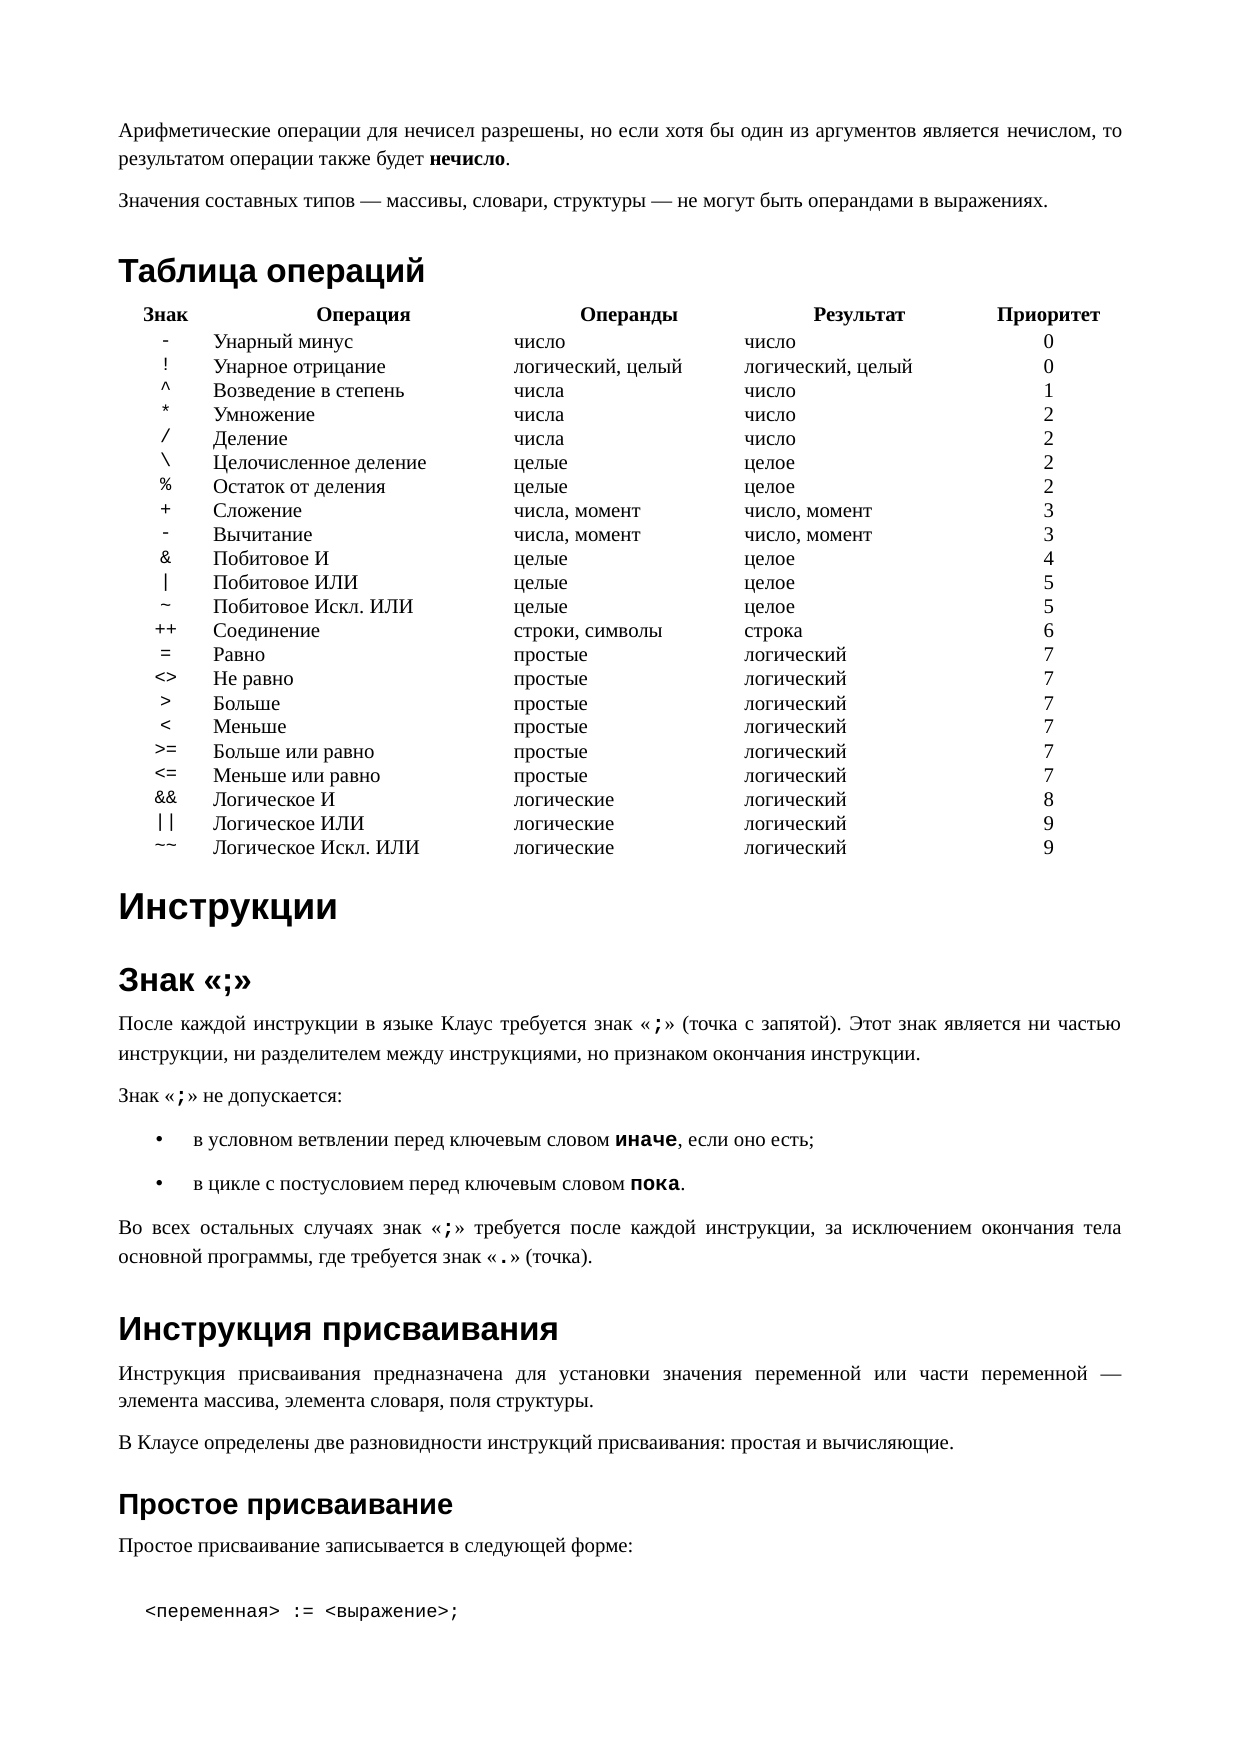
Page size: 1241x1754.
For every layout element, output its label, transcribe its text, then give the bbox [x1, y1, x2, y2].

table_cell 5 [975, 570, 1122, 594]
table_cell число, момент [744, 498, 974, 522]
table_cell Унарный минус [213, 330, 514, 353]
table_cell Меньше или равно [213, 763, 514, 787]
table_cell ~ [118, 594, 213, 618]
table_cell <> [118, 666, 213, 690]
table_cell логический [744, 835, 974, 859]
table_cell Логическое Искл. ИЛИ [213, 835, 514, 859]
table_cell Меньше [213, 715, 514, 738]
table_cell 0 [975, 354, 1122, 378]
table_cell - [118, 522, 213, 546]
table_cell число [744, 402, 974, 426]
table_cell логические [514, 787, 744, 811]
table_cell 3 [975, 522, 1122, 546]
table_cell 1 [975, 378, 1122, 402]
table_cell ^ [118, 378, 213, 402]
table_cell целое [744, 570, 974, 594]
table_cell / [118, 426, 213, 450]
table_cell число, момент [744, 522, 974, 546]
table_header Знак [118, 302, 213, 329]
table_cell 0 [975, 330, 1122, 353]
table_cell целое [744, 594, 974, 618]
table_header Результат [744, 302, 974, 329]
table_cell число [744, 378, 974, 402]
table_cell ! [118, 354, 213, 378]
table_cell 2 [975, 450, 1122, 474]
table_cell 2 [975, 474, 1122, 498]
table_cell Соединение [213, 618, 514, 642]
table_cell 7 [975, 690, 1122, 714]
table_cell % [118, 474, 213, 498]
table_cell целое [744, 474, 974, 498]
table_cell Вычитание [213, 522, 514, 546]
text Арифметические операции для нечисел разрешены, но если хотя бы один из аргументов является нечислом, то результатом операции также будет нечисло. [118, 118, 1122, 170]
table_cell простые [514, 666, 744, 690]
table_cell логический [744, 666, 974, 690]
table_header Операнды [514, 302, 744, 329]
table_cell - [118, 330, 213, 353]
table_cell \ [118, 450, 213, 474]
text В Клаусе определены две разновидности инструкций присваивания: простая и вычисляющие. [118, 1430, 1122, 1454]
table_cell Больше или равно [213, 739, 514, 763]
table_cell числа, момент [514, 498, 744, 522]
table_cell >= [118, 739, 213, 763]
subtitle Инструкции [118, 884, 1122, 927]
table_cell логический, целый [744, 354, 974, 378]
table_cell логический [744, 811, 974, 835]
table_cell Унарное отрицание [213, 354, 514, 378]
table_cell строка [744, 618, 974, 642]
table_cell <= [118, 763, 213, 787]
table_cell Побитовое Искл. ИЛИ [213, 594, 514, 618]
text Простое присваивание записывается в следующей форме: [118, 1533, 1122, 1557]
text Инструкция присваивания предназначена для установки значения переменной или части переменной — элемента массива, элемента словаря, поля структуры. [118, 1360, 1122, 1412]
table_cell числа [514, 378, 744, 402]
table_cell 2 [975, 402, 1122, 426]
table_cell 2 [975, 426, 1122, 450]
text После каждой инструкции в языке Клаус требуется знак «;» (точка с запятой). Этот знак является ни частью инструкции, ни разделителем между инструкциями, но признаком окончания инструкции. [118, 1011, 1122, 1064]
subtitle Знак «;» [118, 960, 1122, 999]
table_cell 7 [975, 739, 1122, 763]
table_cell 9 [975, 811, 1122, 835]
table_cell логический [744, 739, 974, 763]
text Значения составных типов — массивы, словари, структуры — не могут быть операндами в выражениях. [118, 188, 1122, 212]
table_cell && [118, 787, 213, 811]
table_cell целые [514, 546, 744, 570]
table_cell Возведение в степень [213, 378, 514, 402]
table_cell логический [744, 642, 974, 666]
table_cell 8 [975, 787, 1122, 811]
table_cell логический [744, 715, 974, 738]
table_cell Побитовое И [213, 546, 514, 570]
table_cell Остаток от деления [213, 474, 514, 498]
table_cell числа [514, 426, 744, 450]
table_cell логический [744, 787, 974, 811]
table_cell целые [514, 594, 744, 618]
text <переменная> := <выражение>; [136, 1593, 1104, 1632]
table_cell || [118, 811, 213, 835]
table_cell 9 [975, 835, 1122, 859]
table_cell число [514, 330, 744, 353]
table_cell < [118, 715, 213, 738]
table_cell строки, символы [514, 618, 744, 642]
table_cell Больше [213, 690, 514, 714]
table_cell = [118, 642, 213, 666]
table_cell Не равно [213, 666, 514, 690]
table_cell Сложение [213, 498, 514, 522]
table_cell 3 [975, 498, 1122, 522]
table_cell логический [744, 763, 974, 787]
table_cell простые [514, 715, 744, 738]
table_cell простые [514, 642, 744, 666]
subtitle Простое присваивание [118, 1487, 1122, 1521]
table_cell ++ [118, 618, 213, 642]
table_cell 7 [975, 642, 1122, 666]
table_cell простые [514, 763, 744, 787]
table_cell число [744, 330, 974, 353]
table_cell простые [514, 739, 744, 763]
table_cell Деление [213, 426, 514, 450]
table_cell логические [514, 835, 744, 859]
list в условном ветвлении перед ключевым словом иначе, если оно есть; [156, 1127, 1122, 1153]
table_cell целые [514, 450, 744, 474]
table_cell | [118, 570, 213, 594]
table_cell целые [514, 570, 744, 594]
table_header Операция [213, 302, 514, 329]
text Во всех остальных случаях знак «;» требуется после каждой инструкции, за исключением окончания тела основной программы, где требуется знак «.» (точка). [118, 1215, 1122, 1270]
table_cell логический, целый [514, 354, 744, 378]
table_header Приоритет [975, 302, 1122, 329]
subtitle Таблица операций [118, 251, 1122, 289]
table_cell 4 [975, 546, 1122, 570]
table_cell 6 [975, 618, 1122, 642]
table_cell * [118, 402, 213, 426]
table_cell ~~ [118, 835, 213, 859]
table_cell Побитовое ИЛИ [213, 570, 514, 594]
list в цикле с постусловием перед ключевым словом пока. [156, 1171, 1122, 1197]
table_cell + [118, 498, 213, 522]
table_cell простые [514, 690, 744, 714]
table_cell числа [514, 402, 744, 426]
table_cell целое [744, 546, 974, 570]
table_cell & [118, 546, 213, 570]
table_cell Логическое И [213, 787, 514, 811]
table_cell Целочисленное деление [213, 450, 514, 474]
table_cell целое [744, 450, 974, 474]
table_cell логические [514, 811, 744, 835]
table_cell 7 [975, 763, 1122, 787]
table_cell Умножение [213, 402, 514, 426]
table_cell целые [514, 474, 744, 498]
table_cell 7 [975, 666, 1122, 690]
table_cell Логическое ИЛИ [213, 811, 514, 835]
table_cell > [118, 690, 213, 714]
table_cell Равно [213, 642, 514, 666]
table_cell числа, момент [514, 522, 744, 546]
table_cell логический [744, 690, 974, 714]
text Знак «;» не допускается: [118, 1083, 1122, 1108]
table_cell 7 [975, 715, 1122, 738]
table_cell 5 [975, 594, 1122, 618]
table_cell число [744, 426, 974, 450]
subtitle Инструкция присваивания [118, 1309, 1122, 1348]
